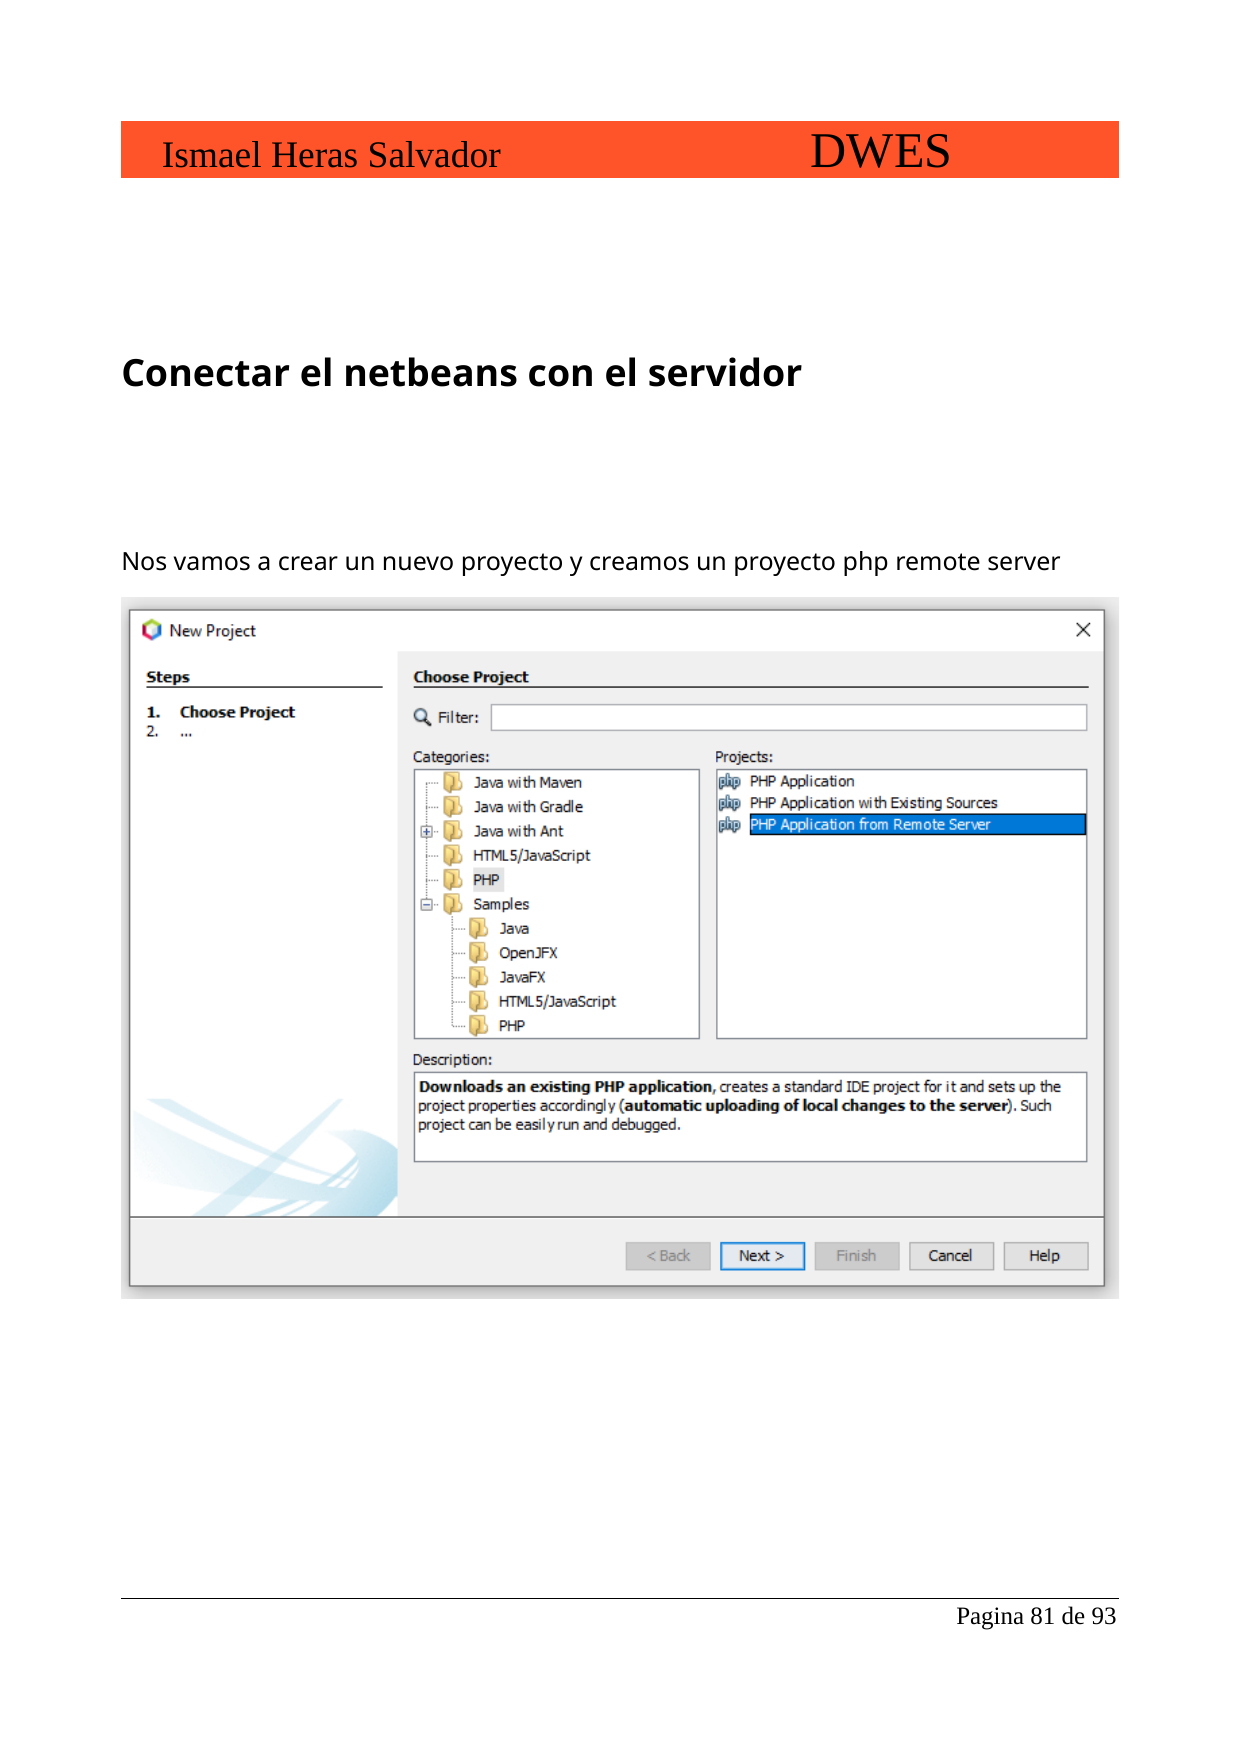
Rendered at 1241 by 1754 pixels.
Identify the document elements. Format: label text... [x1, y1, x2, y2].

subtitle Conectar el netbeans con el servidor [121, 346, 1119, 397]
text Nos vamos a crear un nuevo proyecto y creamos un proyecto php remote server [121, 543, 1119, 577]
picture [121, 597, 1120, 1299]
